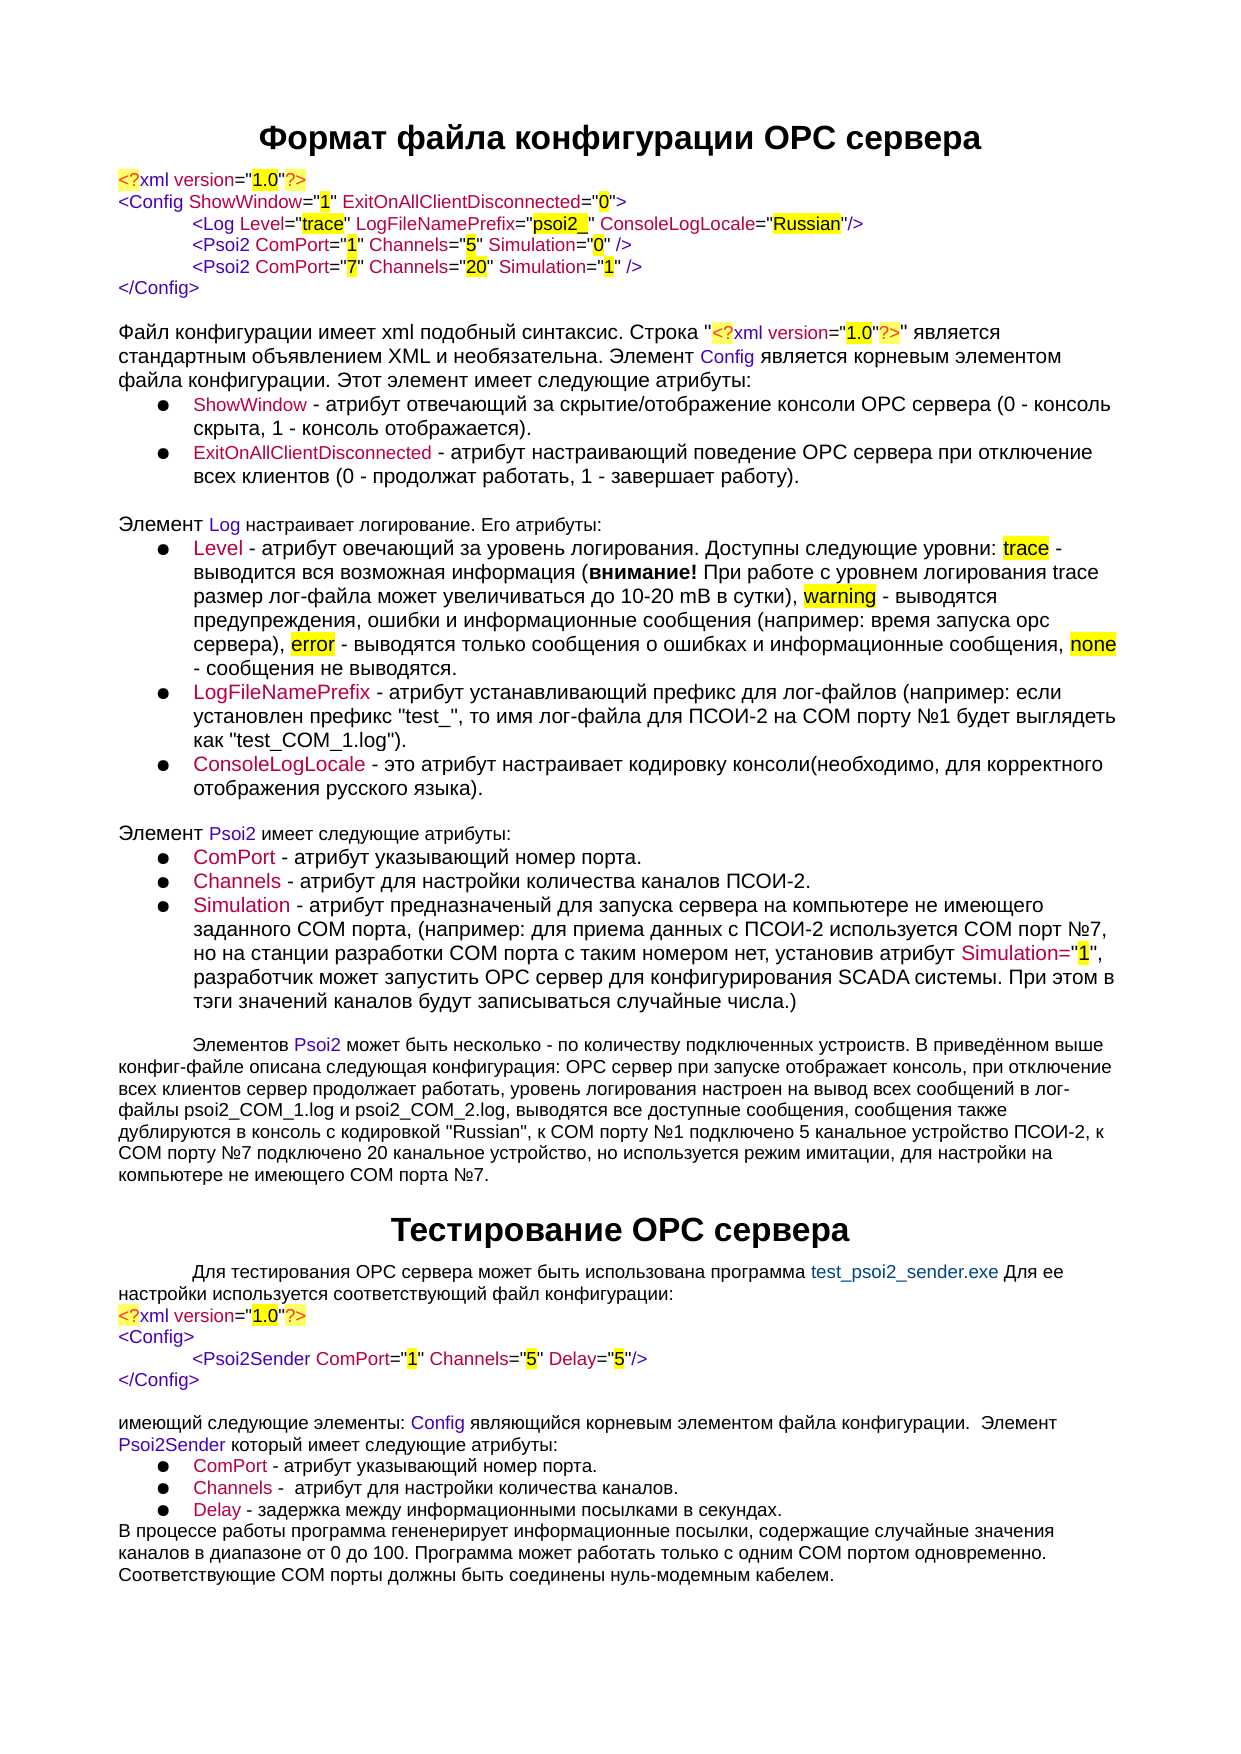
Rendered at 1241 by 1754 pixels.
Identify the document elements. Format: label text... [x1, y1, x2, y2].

list ConsoleLogLocale - это атрибут настраивает кодировку консоли(необходимо, для корректного отображения русского языка). [156, 751, 1122, 799]
text <?xml version="1.0"?> [118, 169, 1122, 191]
list LogFileNamePrefix - атрибут устанавливающий префикс для лог-файлов (например: если установлен префикс "test_", то имя лог-файла для ПСОИ-2 на COM порту №1 будет выглядеть как "test_COM_1.log"). [156, 679, 1122, 751]
list Channels - атрибут для настройки количества каналов ПСОИ-2. [156, 869, 1122, 893]
list Channels - атрибут для настройки количества каналов. [156, 1477, 1122, 1499]
text </Config> [118, 1369, 1122, 1391]
text <Log Level="trace" LogFileNamePrefix="psoi2_" ConsoleLogLocale="Russian"/> [118, 212, 1122, 234]
text <?xml version="1.0"?> [118, 1304, 1122, 1326]
list ExitOnAllClientDisconnected - атрибут настраивающий поведение OPC сервера при отключение всех клиентов (0 - продолжат работать, 1 - завершает работу). [156, 440, 1122, 488]
text Элементов Psoi2 может быть несколько - по количеству подключенных устроиств. В приведённом выше конфиг-файле описана следующая конфигурация: OPC сервер при запуске отображает консоль, при отключение всех клиентов сервер продолжает работать, уровень логирования настроен на вывод всех сообщений в лог-файлы psoi2_COM_1.log и psoi2_COM_2.log, выводятся все доступные сообщения, сообщения также дублируются в консоль с кодировкой "Russian", к COM порту №1 подключено 5 канальное устройство ПСОИ-2, к COM порту №7 подключено 20 канальное устройство, но используется режим имитации, для настройки на компьютере не имеющего COM порта №7. [118, 1034, 1122, 1185]
list ComPort - атрибут указывающий номер порта. [156, 1455, 1122, 1477]
list Delay - задержка между информационными посылками в секундах. [156, 1499, 1122, 1520]
text В процессе работы программа гененерирует информационные посылки, содержащие случайные значения каналов в диапазоне от 0 до 100. Программа может работать только с одним COM портом одновременно. Соответствующие COM порты должны быть соединены нуль-модемным кабелем. [118, 1520, 1122, 1585]
text </Config> [118, 277, 1122, 299]
subtitle Формат файла конфигурации OPC сервера [118, 118, 1122, 157]
list ComPort - атрибут указывающий номер порта. [156, 845, 1122, 869]
text <Psoi2Sender ComPort="1" Channels="5" Delay="5"/> [118, 1347, 1122, 1369]
text Элемент Psoi2 имеет следующие атрибуты: [118, 821, 1122, 845]
list ShowWindow - атрибут отвечающий за скрытие/отображение консоли OPC сервера (0 - консоль скрыта, 1 - консоль отображается). [156, 392, 1122, 440]
text имеющий следующие элементы: Config являющийся корневым элементом файла конфигурации. Элемент Psoi2Sender который имеет следующие атрибуты: [118, 1412, 1122, 1455]
text <Psoi2 ComPort="1" Channels="5" Simulation="0" /> [118, 234, 1122, 256]
list Level - атрибут овечающий за уровень логирования. Доступны следующие уровни: trace - выводится вся возможная информация (внимание! При работе с уровнем логирования trace размер лог-файла может увеличиваться до 10-20 mB в сутки), warning - выводятся предупреждения, ошибки и информационные сообщения (например: время запуска opc сервера), error - выводятся только сообщения о ошибках и информационные сообщения, none - сообщения не выводятся. [156, 536, 1122, 679]
text <Config ShowWindow="1" ExitOnAllClientDisconnected="0"> [118, 191, 1122, 212]
text <Config> [118, 1326, 1122, 1347]
text <Psoi2 ComPort="7" Channels="20" Simulation="1" /> [118, 256, 1122, 277]
text Для тестирования OPC сервера может быть использована программа test_psoi2_sender.exe Для ее настройки используется соответствующий файл конфигурации: [118, 1261, 1122, 1304]
subtitle Тестирование OPC сервера [118, 1210, 1122, 1249]
text Файл конфигурации имеет xml подобный синтаксис. Cтрока "<?xml version="1.0"?>" является стандартным объявлением XML и необязательна. Элемент Config является корневым элементом файла конфигурации. Этот элемент имеет следующие атрибуты: [118, 320, 1122, 392]
text Элемент Log настраивает логирование. Его атрибуты: [118, 512, 1122, 536]
list Simulation - атрибут предназначеный для запуска сервера на компьютере не имеющего заданного COM порта, (например: для приема данных с ПСОИ-2 используется COM порт №7, но на станции разработки COM порта с таким номером нет, установив атрибут Simulation="1", разработчик может запустить OPC сервер для конфигурирования SCADA системы. При этом в тэги значений каналов будут записываться случайные числа.) [156, 893, 1122, 1013]
